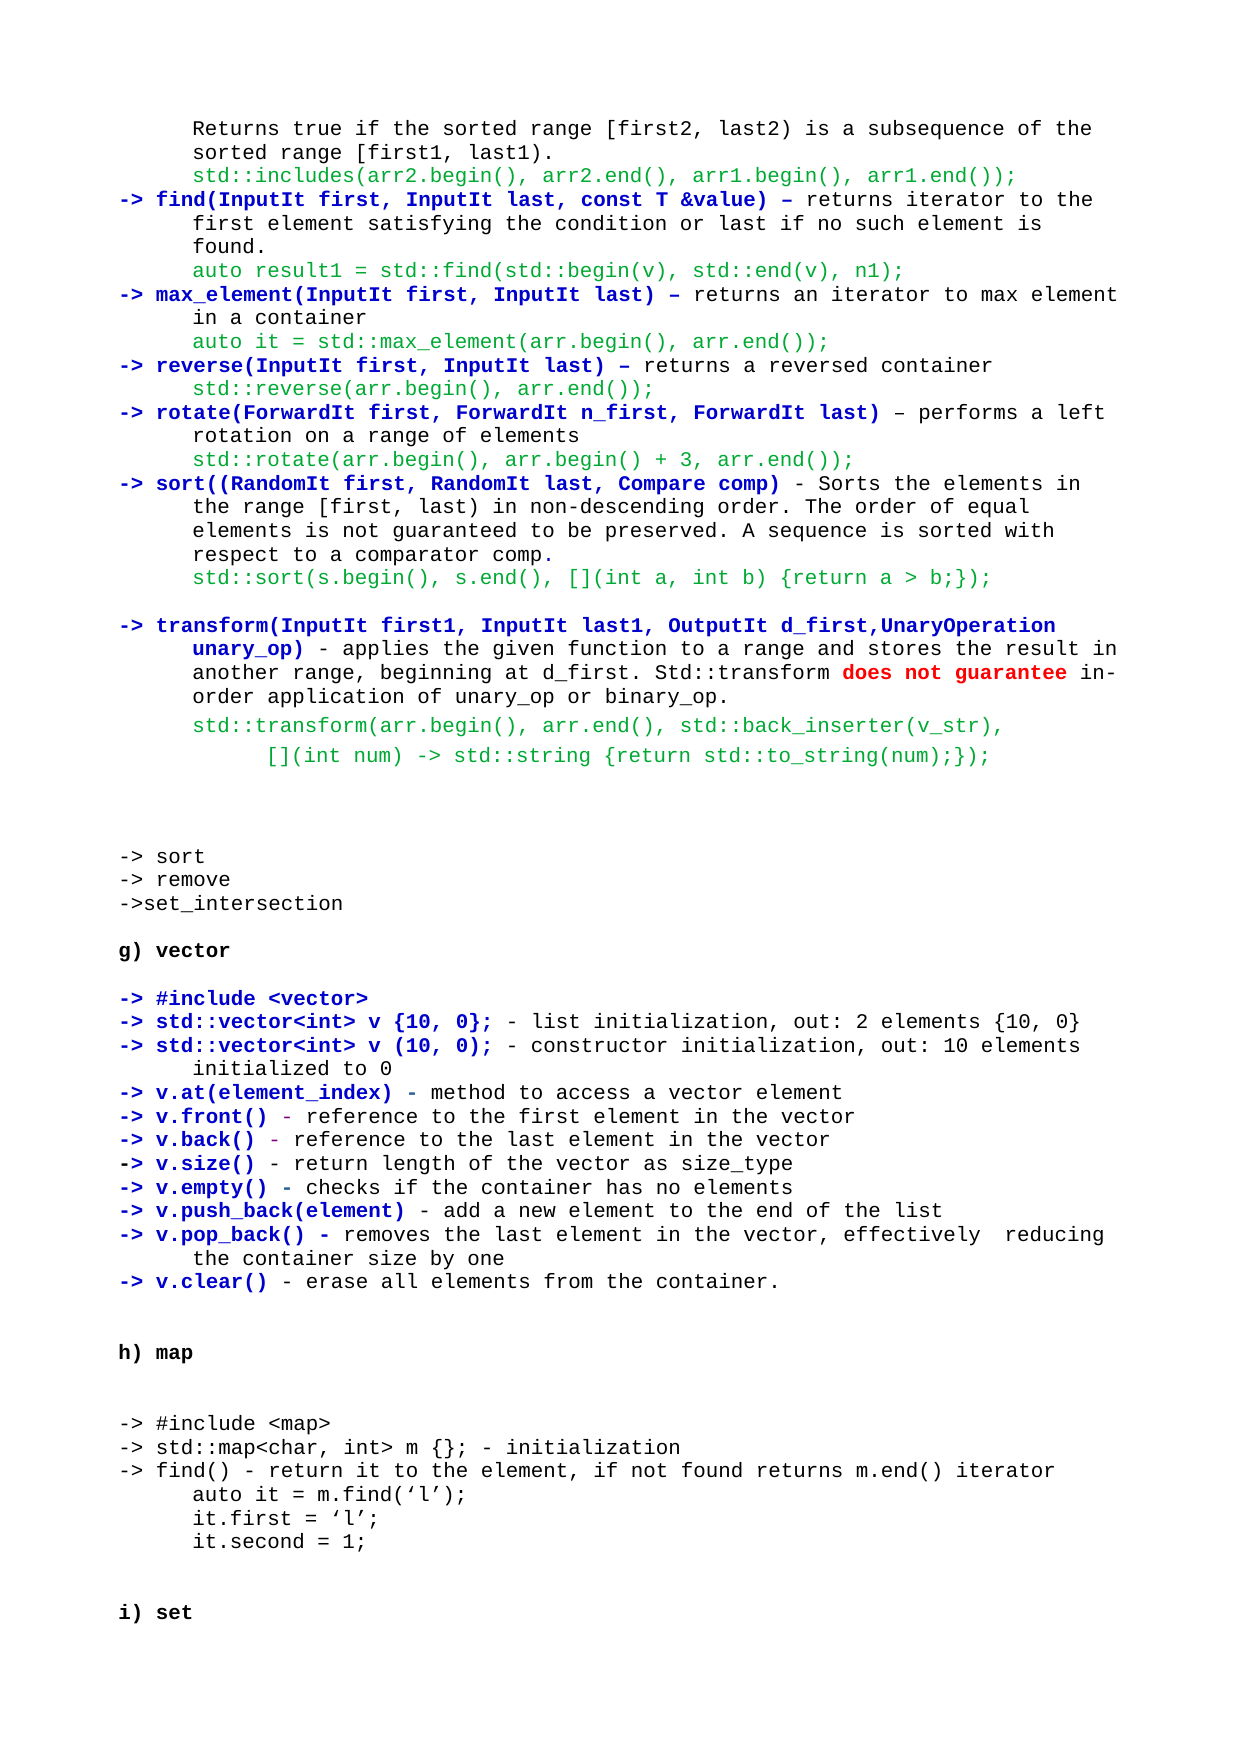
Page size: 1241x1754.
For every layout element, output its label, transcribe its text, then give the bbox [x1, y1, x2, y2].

text i) set [118, 1602, 1122, 1626]
text -> v.push_back(element) - add a new element to the end of the list [118, 1200, 1122, 1224]
text -> std::vector<int> v (10, 0); - constructor initialization, out: 10 elements initialized to 0 [118, 1035, 1122, 1082]
text -> sort((RandomIt first, RandomIt last, Compare comp) - Sorts the elements in the range [first, last) in non-descending order. The order of equal elements is not guaranteed to be preserved. A sequence is sorted with respect to a comparator comp. [118, 473, 1122, 567]
text -> find(InputIt first, InputIt last, const T &value) – returns iterator to the first element satisfying the condition or last if no such element is found. [118, 189, 1122, 260]
text -> remove [118, 869, 1122, 893]
text -> max_element(InputIt first, InputIt last) – returns an iterator to max element in a container [118, 284, 1122, 331]
text [](int num) -> std::string {return std::to_string(num);}); [118, 739, 1122, 769]
text - Returns true if the sorted range [first2, last2) is a subsequence of the sorted range [first1, last1). [118, 118, 1122, 165]
text -> v.clear() - erase all elements from the container. [118, 1271, 1122, 1295]
text it.second = 1; [118, 1531, 1122, 1555]
text -> std::vector<int> v {10, 0}; - list initialization, out: 2 elements {10, 0} [118, 1011, 1122, 1035]
text -> transform(InputIt first1, InputIt last1, OutputIt d_first,UnaryOperation unary_op) - applies the given function to a range and stores the result in another range, beginning at d_first. Std::transform does not guarantee in- order application of unary_op or binary_op. [118, 615, 1122, 709]
text -> v.pop_back() - removes the last element in the vector, effectively reducing the container size by one [118, 1224, 1122, 1271]
text it.first = ‘l’; [118, 1508, 1122, 1531]
text -> std::map<char, int> m {}; - initialization [118, 1437, 1122, 1460]
text std::includes(arr2.begin(), arr2.end(), arr1.begin(), arr1.end()); [118, 165, 1122, 189]
text std::rotate(arr.begin(), arr.begin() + 3, arr.end()); [118, 449, 1122, 473]
text -> #include <vector> [118, 987, 1122, 1011]
text std::sort(s.begin(), s.end(), [](int a, int b) {return a > b;}); [118, 567, 1122, 591]
text -> v.size() - return length of the vector as size_type [118, 1153, 1122, 1177]
text -> v.at(element_index) - method to access a vector element [118, 1082, 1122, 1106]
text -> find() - return it to the element, if not found returns m.end() iterator [118, 1460, 1122, 1484]
text auto it = m.find(‘l’); [118, 1484, 1122, 1508]
text -> #include <map> [118, 1413, 1122, 1437]
text -> v.front() - reference to the first element in the vector [118, 1106, 1122, 1129]
text -> v.back() - reference to the last element in the vector [118, 1129, 1122, 1153]
text g) vector [118, 940, 1122, 964]
text -> v.empty() - checks if the container has no elements [118, 1177, 1122, 1200]
text ->set_intersection [118, 893, 1122, 917]
text std::reverse(arr.begin(), arr.end()); [118, 378, 1122, 402]
text auto result1 = std::find(std::begin(v), std::end(v), n1); [118, 260, 1122, 284]
text -> reverse(InputIt first, InputIt last) – returns a reversed container [118, 354, 1122, 378]
text h) map [118, 1342, 1122, 1366]
text -> sort [118, 846, 1122, 869]
text -> rotate(ForwardIt first, ForwardIt n_first, ForwardIt last) – performs a left rotation on a range of elements [118, 402, 1122, 449]
text std::transform(arr.begin(), arr.end(), std::back_inserter(v_str), [118, 709, 1122, 739]
text auto it = std::max_element(arr.begin(), arr.end()); [118, 331, 1122, 354]
